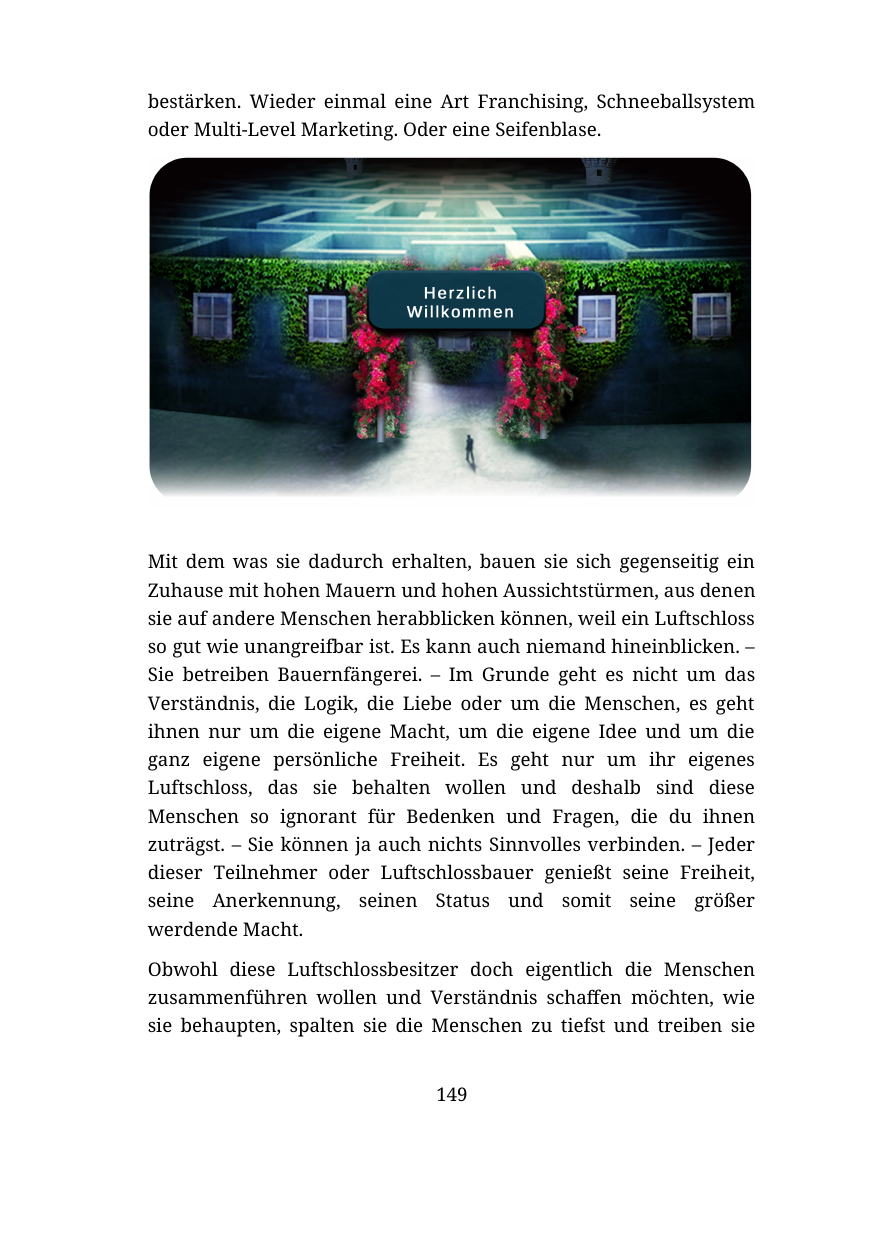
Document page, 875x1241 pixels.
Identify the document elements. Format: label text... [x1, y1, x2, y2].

text Mit dem was sie dadurch erhalten, bauen sie sich gegenseitig ein Zuhause mit hohen Mauern und hohen Aussichtstürmen, aus denen sie auf andere Menschen herabblicken können, weil ein Luftschloss so gut wie unangreifbar ist. Es kann auch niemand hineinblicken. – Sie betreiben Bauernfängerei. – Im Grunde geht es nicht um das Verständnis, die Logik, die Liebe oder um die Menschen, es geht ihnen nur um die eigene Macht, um die eigene Idee und um die ganz eigene persönliche Freiheit. Es geht nur um ihr eigenes Luftschloss, das sie behalten wollen und deshalb sind diese Menschen so ignorant für Bedenken und Fragen, die du ihnen zuträgst. – Sie können ja auch nichts Sinnvolles verbinden. – Jeder dieser Teilnehmer oder Luftschlossbauer genießt seine Freiheit, seine Anerkennung, seinen Status und somit seine größer werdende Macht. [148, 549, 756, 941]
text Obwohl diese Luftschlossbesitzer doch eigentlich die Menschen zusammenführen wollen und Verständnis schaffen möchten, wie sie behaupten, spalten sie die Menschen zu tiefst und treiben sie [148, 956, 756, 1038]
picture [147, 156, 756, 507]
text bestärken. Wieder einmal eine Art Franchising, Schneeballsystem oder Multi-Level Marketing. Oder eine Seifenblase. [148, 88, 756, 142]
